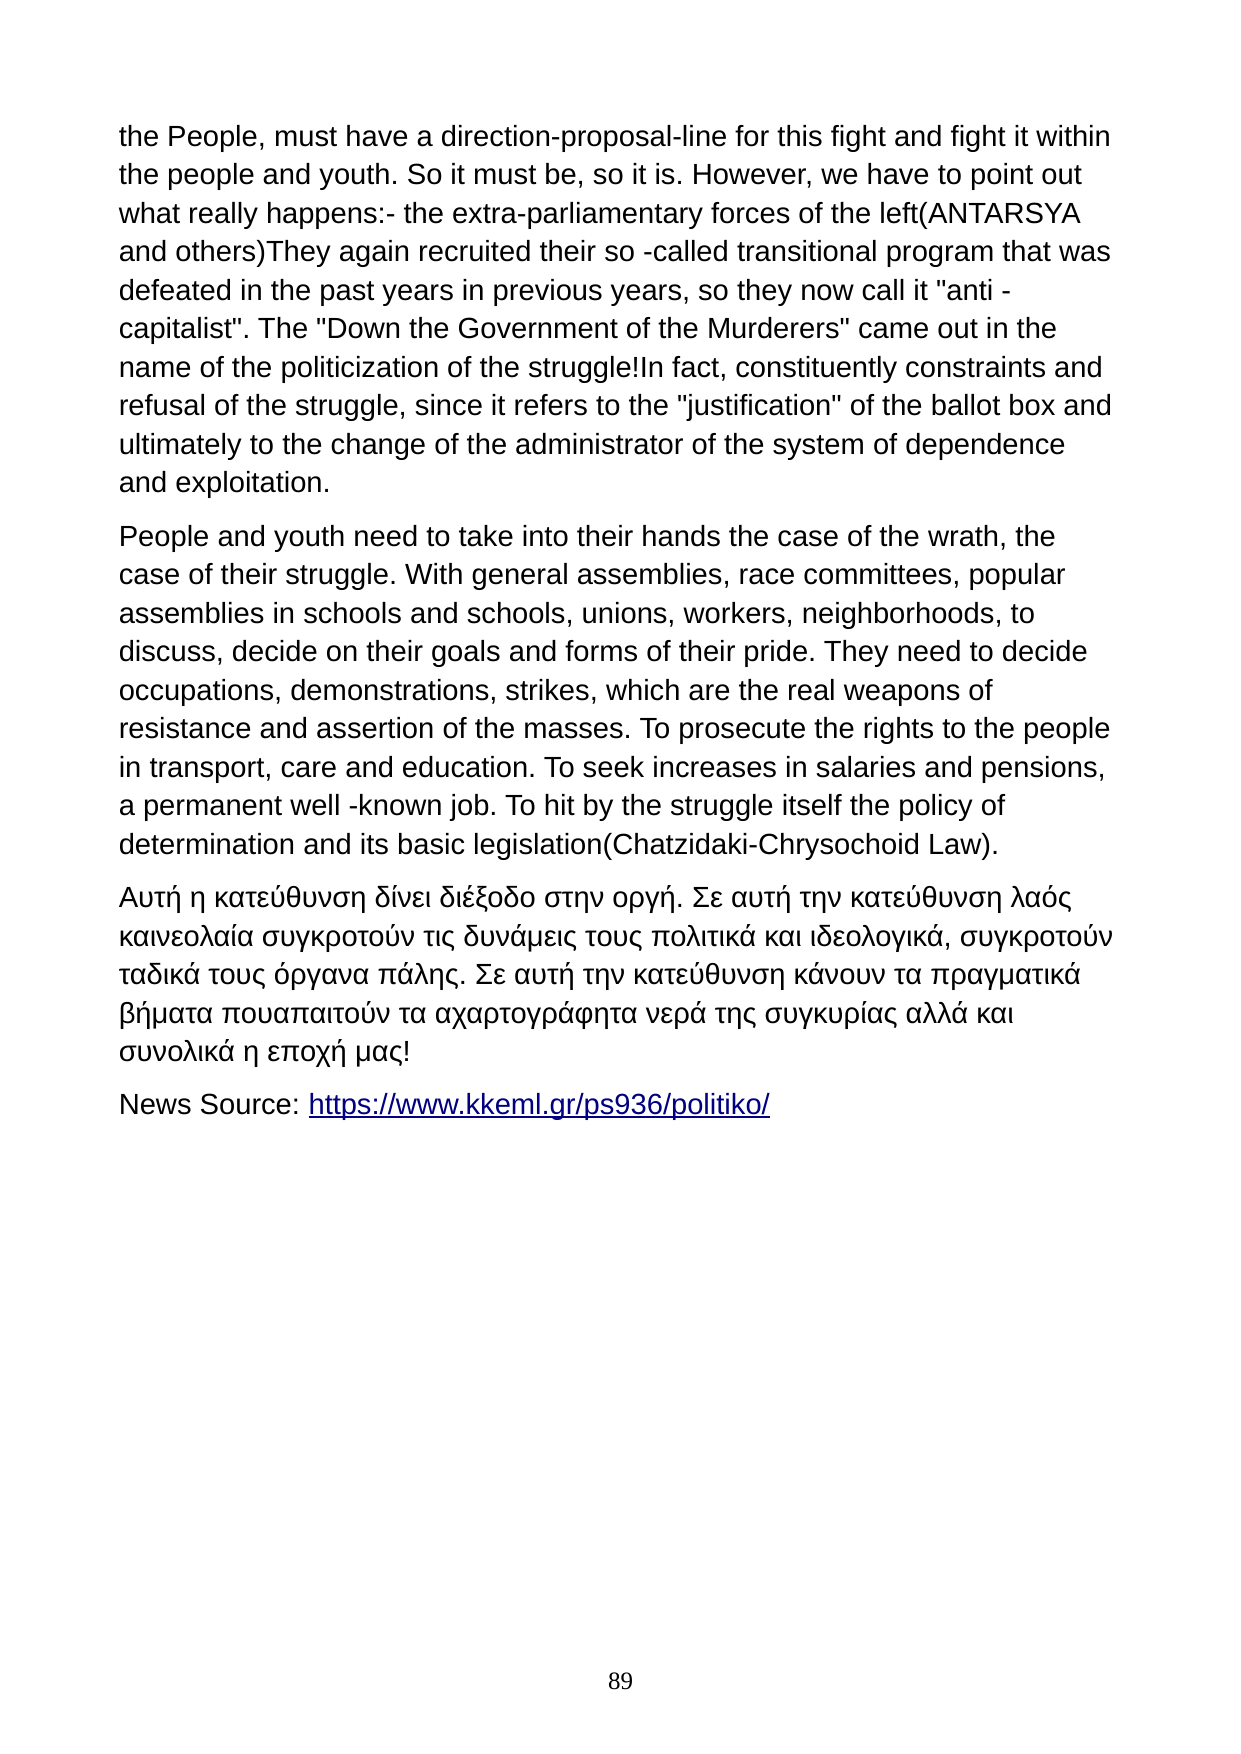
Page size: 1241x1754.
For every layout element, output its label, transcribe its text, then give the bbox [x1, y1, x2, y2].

text News Source: https://www.kkeml.gr/ps936/politiko/ [118, 1087, 1122, 1121]
text People and youth need to take into their hands the case of the wrath, the case of their struggle. With general assemblies, race committees, popular assemblies in schools and schools, unions, workers, neighborhoods, to discuss, decide on their goals and forms of their pride. They need to decide occupations, demonstrations, strikes, which are the real weapons of resistance and assertion of the masses. To prosecute the rights to the people in transport, care and education. To seek increases in salaries and pensions, a permanent well -known job. To hit by the struggle itself the policy of determination and its basic legislation(Chatzidaki-Chrysochoid Law). [118, 518, 1122, 860]
text the People, must have a direction-proposal-line for this fight and fight it within the people and youth. So it must be, so it is. However, we have to point out what really happens:- the extra-parliamentary forces of the left(ANTARSYA and others)They again recruited their so -called transitional program that was defeated in the past years in previous years, so they now call it "anti -capitalist". The "Down the Government of the Murderers" came out in the name of the politicization of the struggle!In fact, constituently constraints and refusal of the struggle, since it refers to the "justification" of the ballot box and ultimately to the change of the administrator of the system of dependence and exploitation. [118, 118, 1122, 499]
text Αυτή η κατεύθυνση δίνει διέξοδο στην οργή. Σε αυτή την κατεύθυνση λαός καινεολαία συγκροτούν τις δυνάμεις τους πολιτικά και ιδεολογικά, συγκροτούν ταδικά τους όργανα πάλης. Σε αυτή την κατεύθυνση κάνουν τα πραγματικά βήματα πουαπαιτούν τα αχαρτογράφητα νερά της συγκυρίας αλλά και συνολικά η εποχή μας! [118, 880, 1122, 1068]
